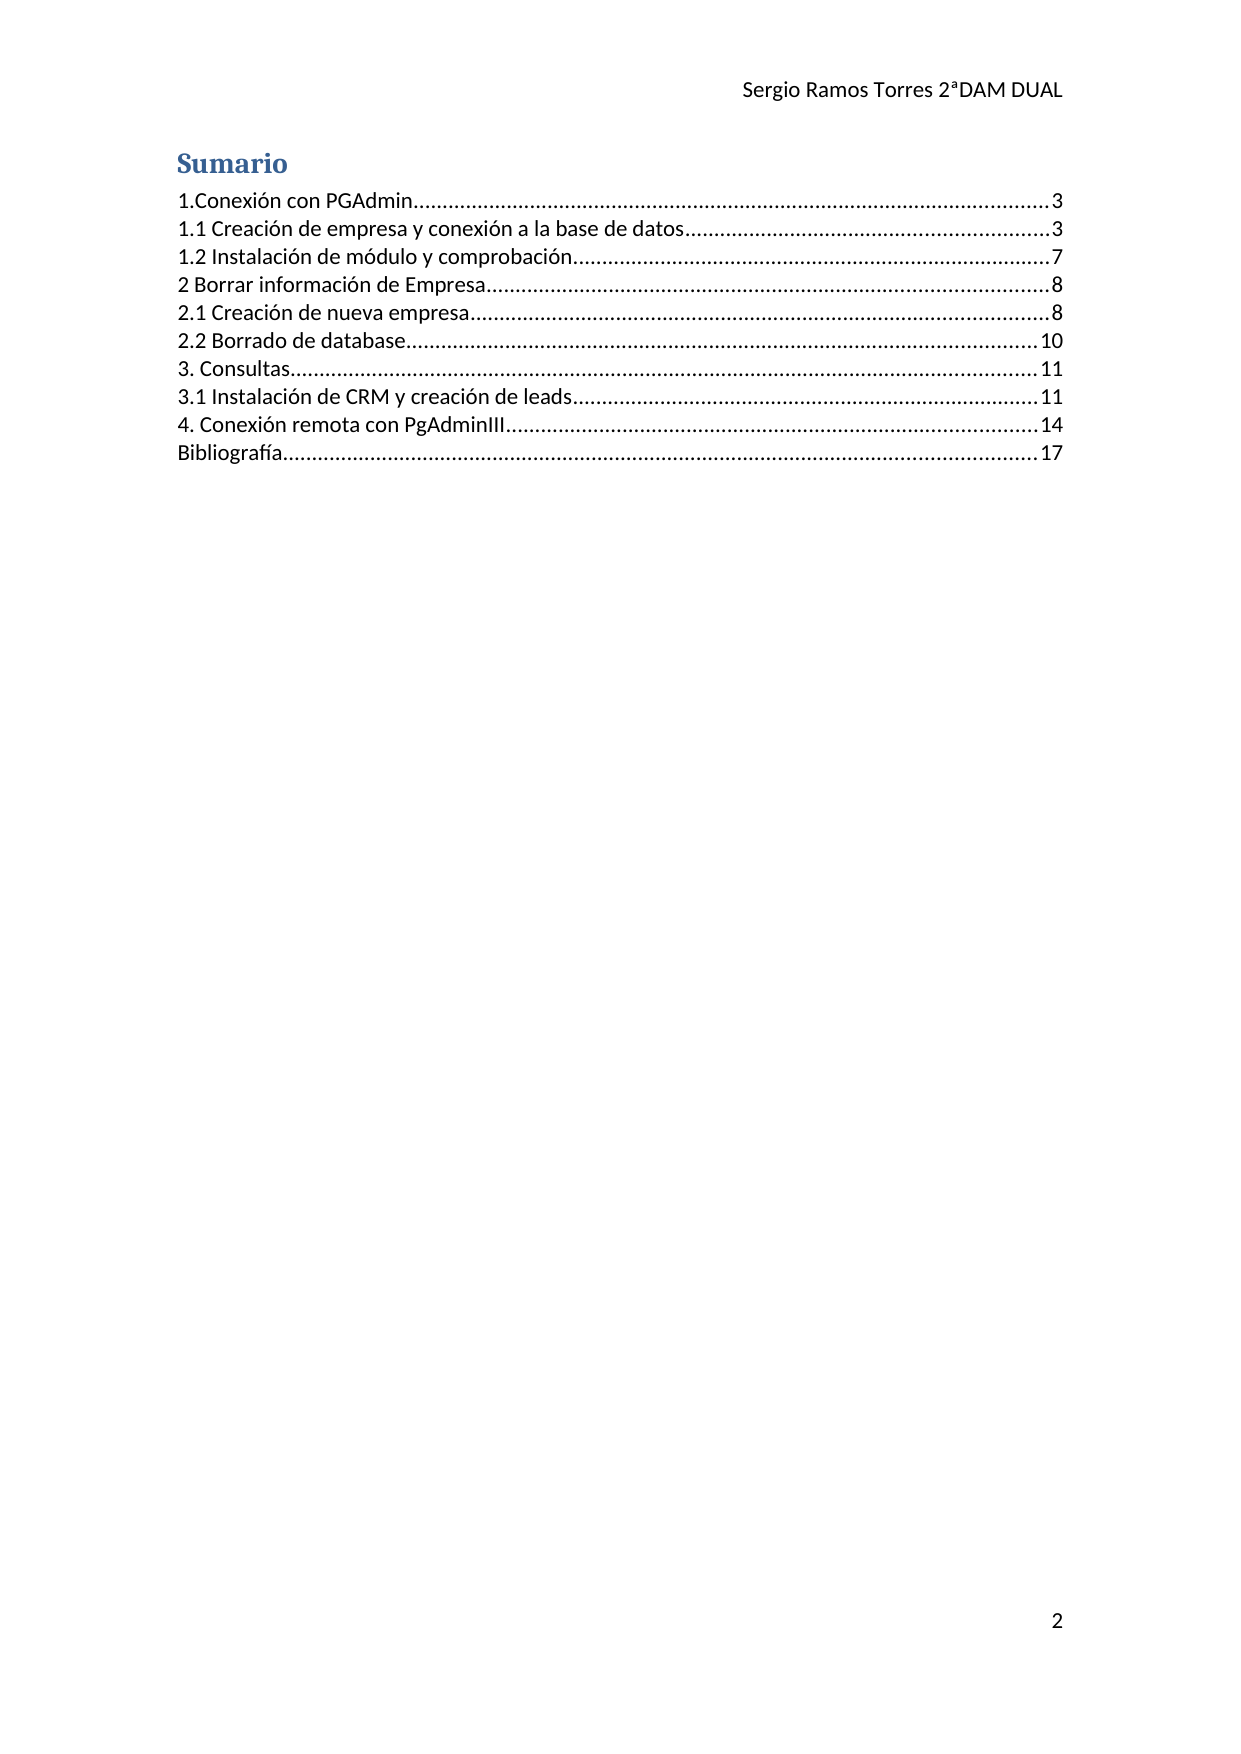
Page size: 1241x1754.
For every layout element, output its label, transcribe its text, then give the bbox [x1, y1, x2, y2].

text 3. Consultas 11 [177, 354, 1063, 382]
text 3.1 Instalación de CRM y creación de leads 11 [177, 382, 1063, 410]
text 1.2 Instalación de módulo y comprobación 7 [177, 242, 1063, 270]
text 2.2 Borrado de database 10 [177, 326, 1063, 354]
text 2.1 Creación de nueva empresa 8 [177, 298, 1063, 326]
text 1.Conexión con PGAdmin 3 [177, 186, 1063, 214]
text 1.1 Creación de empresa y conexión a la base de datos 3 [177, 214, 1063, 242]
text Bibliografía 17 [177, 438, 1063, 466]
text 2 Borrar información de Empresa 8 [177, 270, 1063, 298]
text 4. Conexión remota con PgAdminIII 14 [177, 410, 1063, 438]
subtitle Sumario [177, 148, 1063, 181]
